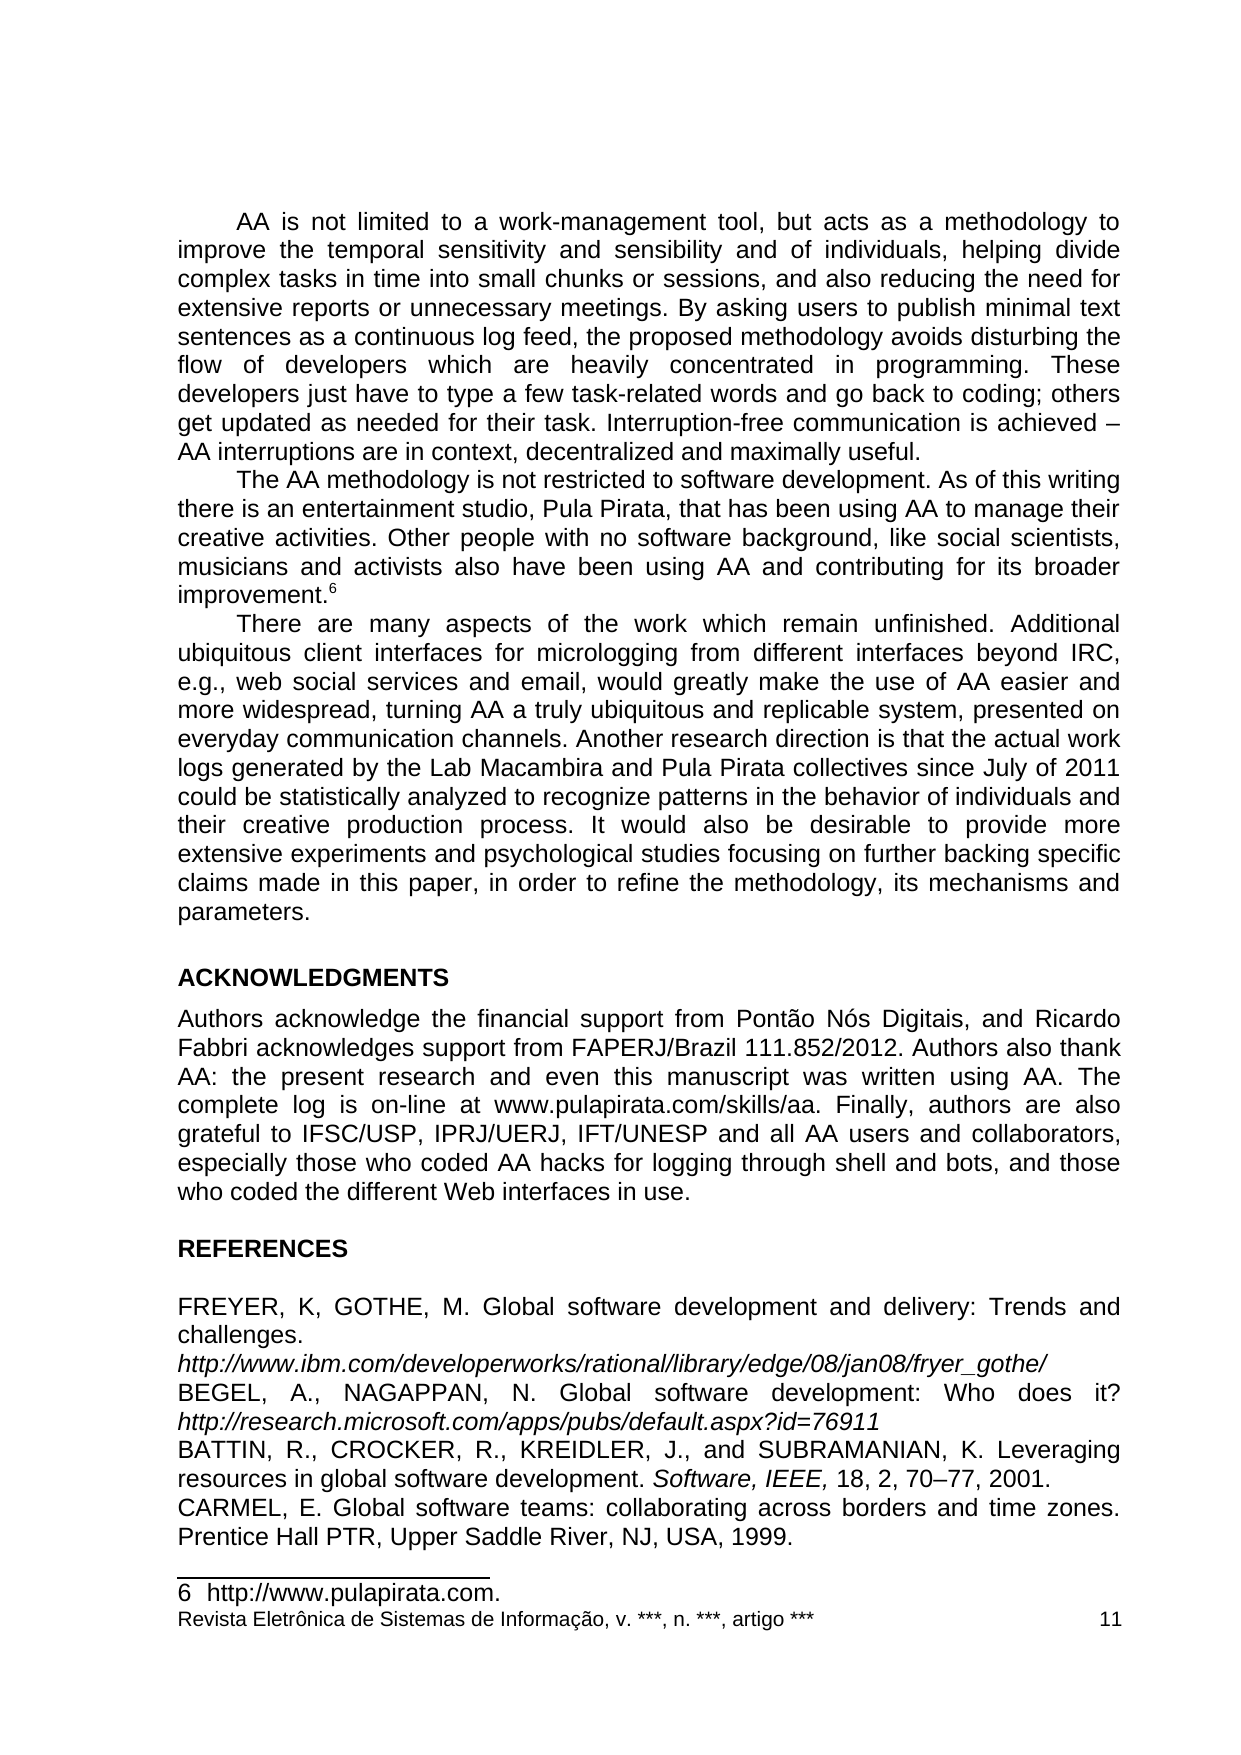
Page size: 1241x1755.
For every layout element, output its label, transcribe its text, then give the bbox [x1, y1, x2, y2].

text FREYER, K, GOTHE, M. Global software development and delivery: Trends and challenges. http://www.ibm.com/developerworks/rational/library/edge/08/jan08/fryer_gothe/ [177, 1292, 1122, 1378]
text BATTIN, R., CROCKER, R., KREIDLER, J., and SUBRAMANIAN, K. Leveraging resources in global software development. Software, IEEE, 18, 2, 70–77, 2001. [177, 1435, 1122, 1493]
subtitle ACKNOWLEDGMENTS [177, 963, 1122, 992]
text http://www.pulapirata.com. [177, 1578, 1122, 1607]
text AA is not limited to a work-management tool, but acts as a methodology to improve the temporal sensitivity and sensibility and of individuals, helping divide complex tasks in time into small chunks or sessions, and also reducing the need for extensive reports or unnecessary meetings. By asking users to publish minimal text sentences as a continuous log feed, the proposed methodology avoids disturbing the flow of developers which are heavily concentrated in programming. These developers just have to type a few task-related words and go back to coding; others get updated as needed for their task. Interruption-free communication is achieved – AA interruptions are in context, decentralized and maximally useful. [177, 207, 1122, 465]
text There are many aspects of the work which remain unfinished. Additional ubiquitous client interfaces for micrologging from different interfaces beyond IRC, e.g., web social services and email, would greatly make the use of AA easier and more widespread, turning AA a truly ubiquitous and replicable system, presented on everyday communication channels. Another research direction is that the actual work logs generated by the Lab Macambira and Pula Pirata collectives since July of 2011 could be statistically analyzed to recognize patterns in the behavior of individuals and their creative production process. It would also be desirable to provide more extensive experiments and psychological studies focusing on further backing specific claims made in this paper, in order to refine the methodology, its mechanisms and parameters. [177, 609, 1122, 925]
text CARMEL, E. Global software teams: collaborating across borders and time zones. Prentice Hall PTR, Upper Saddle River, NJ, USA, 1999. [177, 1493, 1122, 1550]
text The AA methodology is not restricted to software development. As of this writing there is an entertainment studio, Pula Pirata, that has been using AA to manage their creative activities. Other people with no software background, like social scientists, musicians and activists also have been using AA and contributing for its broader improvement. [177, 465, 1122, 609]
text BEGEL, A., NAGAPPAN, N. Global software development: Who does it? http://research.microsoft.com/apps/pubs/default.aspx?id=76911 [177, 1378, 1122, 1435]
text Authors acknowledge the financial support from Pontão Nós Digitais, and Ricardo Fabbri acknowledges support from FAPERJ/Brazil 111.852/2012. Authors also thank AA: the present research and even this manuscript was written using AA. The complete log is on-line at www.pulapirata.com/skills/aa. Finally, authors are also grateful to IFSC/USP, IPRJ/UERJ, IFT/UNESP and all AA users and collaborators, especially those who coded AA hacks for logging through shell and bots, and those who coded the different Web interfaces in use. [177, 1004, 1122, 1205]
text REFERENCES [177, 1234, 1122, 1263]
